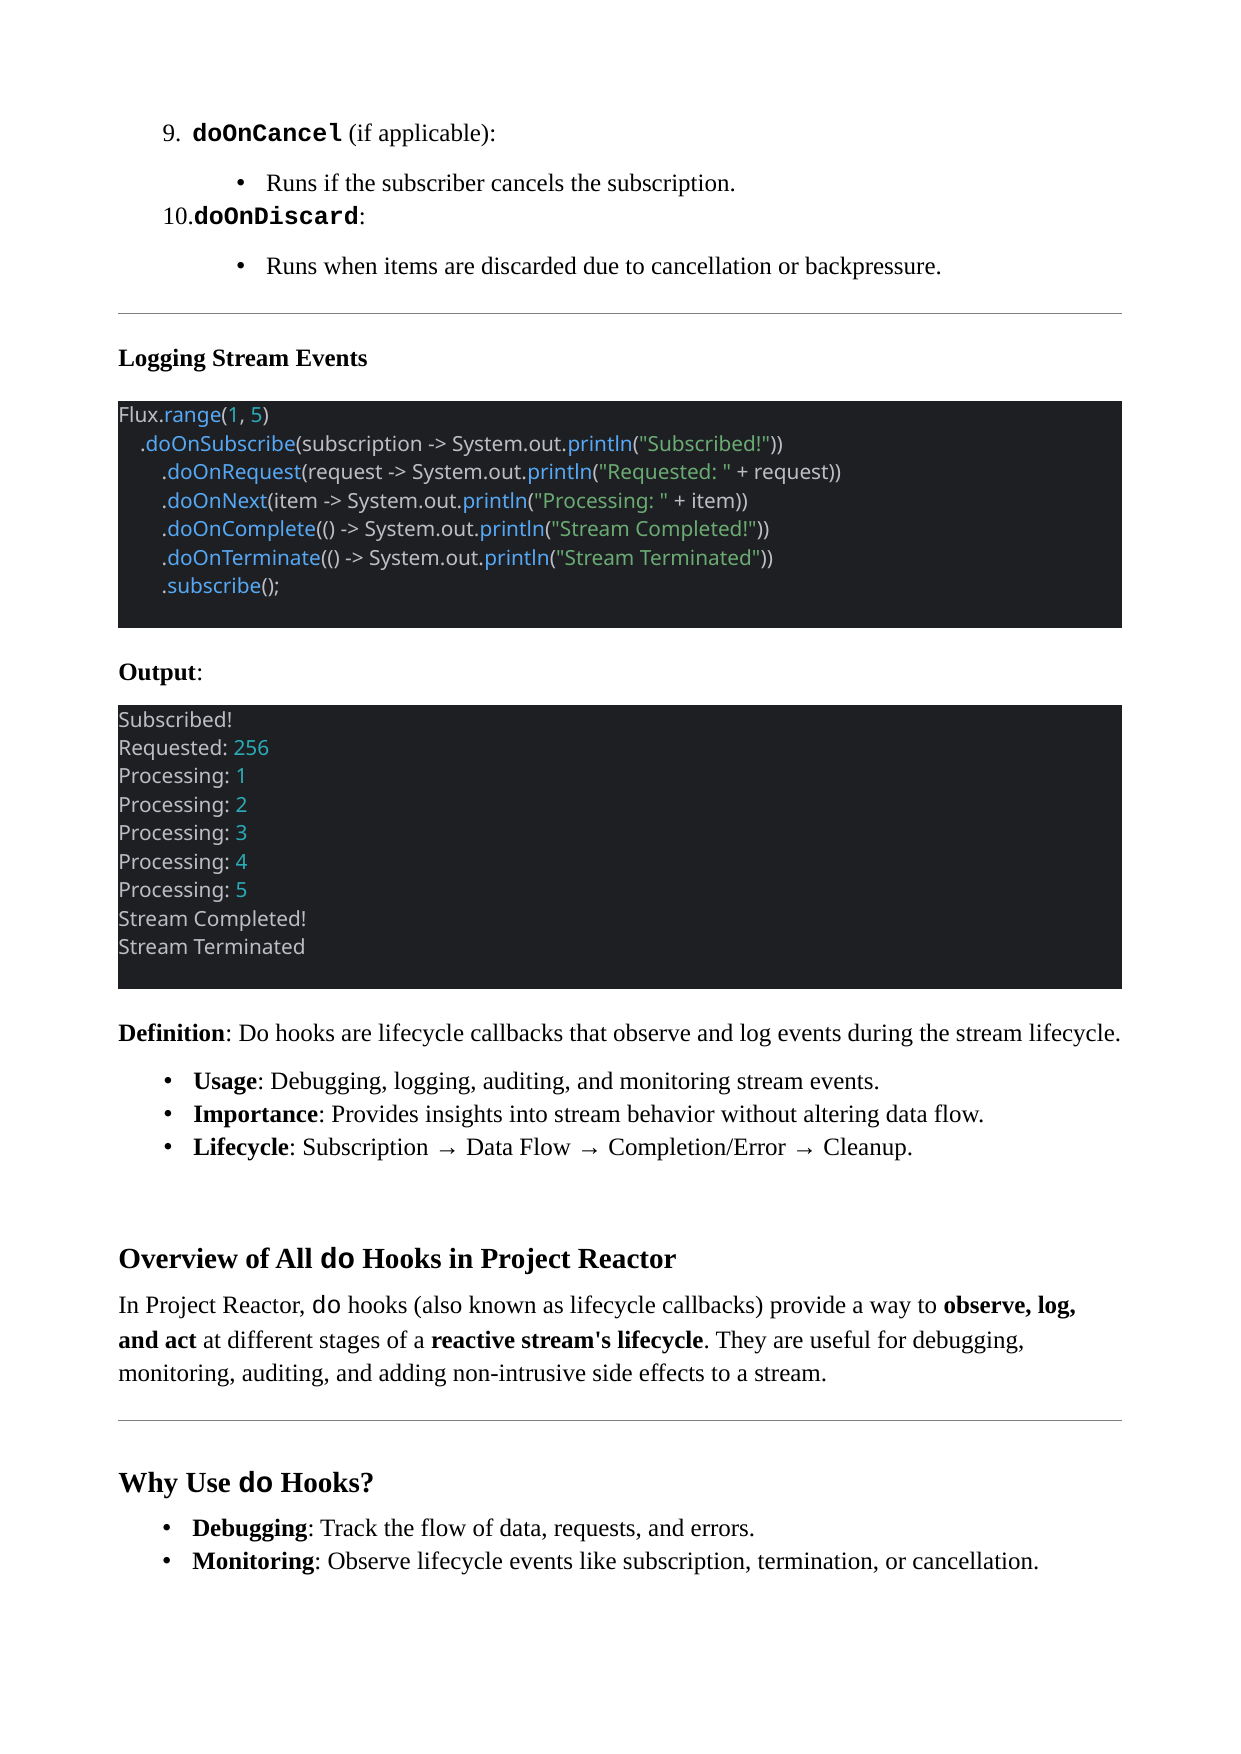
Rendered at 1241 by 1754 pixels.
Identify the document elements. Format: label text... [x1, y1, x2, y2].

list Monitoring: Observe lifecycle events like subscription, termination, or cancellation. [162, 1546, 1122, 1575]
text Output: [118, 657, 1122, 686]
text Logging Stream Events [118, 343, 1122, 372]
list doOnCancel (if applicable): [162, 118, 1122, 149]
subtitle Why Use do Hooks? [118, 1465, 1122, 1501]
text Flux.range(1, 5) .doOnSubscribe(subscription -> System.out.println("Subscribed!")) .doOnRequest(request -> System.out.println("Requested: " + request)) .doOnNext(item -> System.out.println("Processing: " + item)) .doOnComplete(() -> System.out.println("Stream Completed!")) .doOnTerminate(() -> System.out.println("Stream Terminated")) .subscribe(); [118, 401, 1122, 628]
list Usage: Debugging, logging, auditing, and monitoring stream events. [164, 1066, 1122, 1094]
text In Project Reactor, do hooks (also known as lifecycle callbacks) provide a way to observe, log, and act at different stages of a reactive stream's lifecycle. They are useful for debugging, monitoring, auditing, and adding non-intrusive side effects to a stream. [118, 1290, 1122, 1387]
list Runs when items are discarded due to cancellation or backpressure. [236, 251, 1122, 280]
text Subscribed! Requested: 256 Processing: 1 Processing: 2 Processing: 3 Processing: 4 Processing: 5 Stream Completed! Stream Terminated [118, 705, 1122, 989]
subtitle Overview of All do Hooks in Project Reactor [118, 1242, 1122, 1278]
list Debugging: Track the flow of data, requests, and errors. [162, 1513, 1122, 1542]
list Runs if the subscriber cancels the subscription. [236, 168, 1122, 197]
list Lifecycle: Subscription → Data Flow → Completion/Error → Cleanup. [164, 1132, 1122, 1161]
list doOnDiscard: [162, 201, 1122, 232]
text Definition: Do hooks are lifecycle callbacks that observe and log events during the stream lifecycle. [118, 1018, 1122, 1047]
list Importance: Provides insights into stream behavior without altering data flow. [164, 1099, 1122, 1127]
